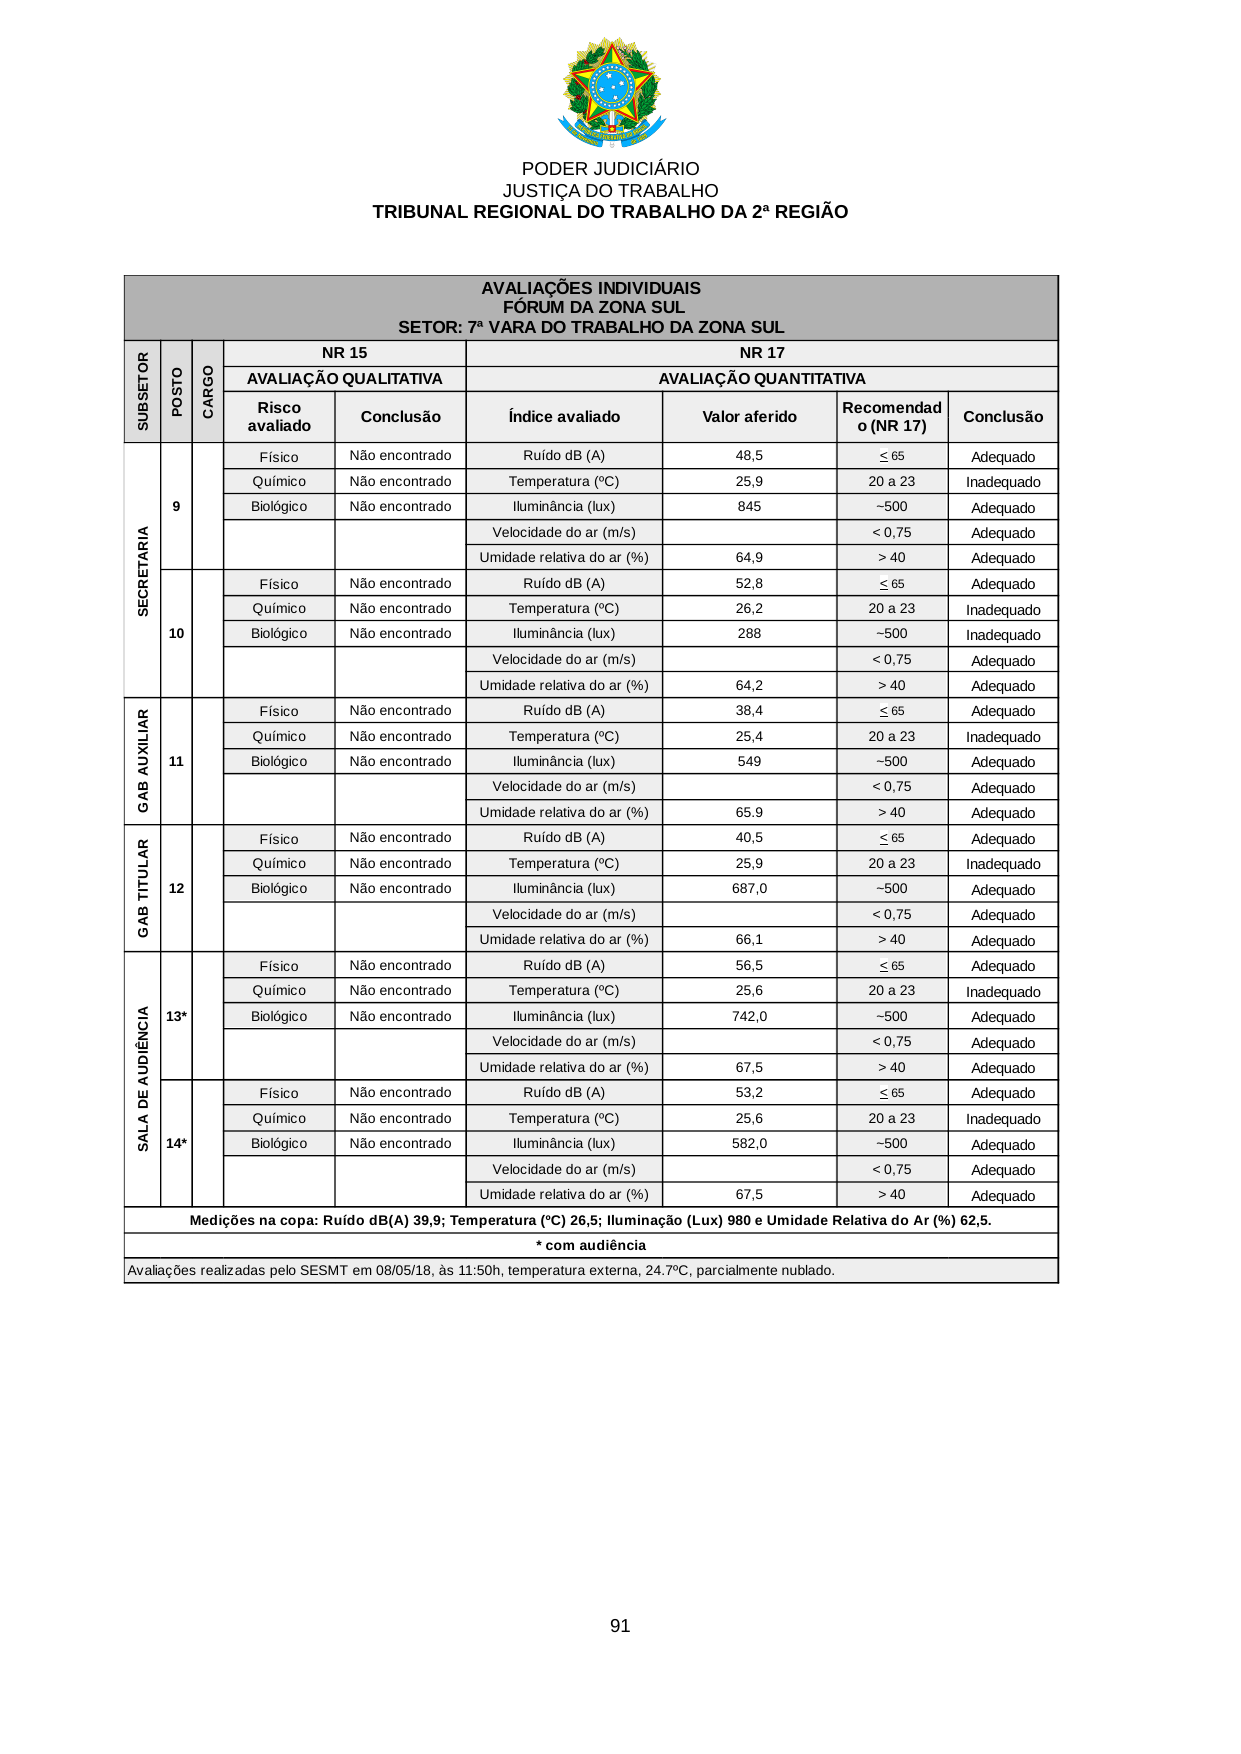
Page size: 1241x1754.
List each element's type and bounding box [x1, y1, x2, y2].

table_header [118, 253, 1069, 1312]
